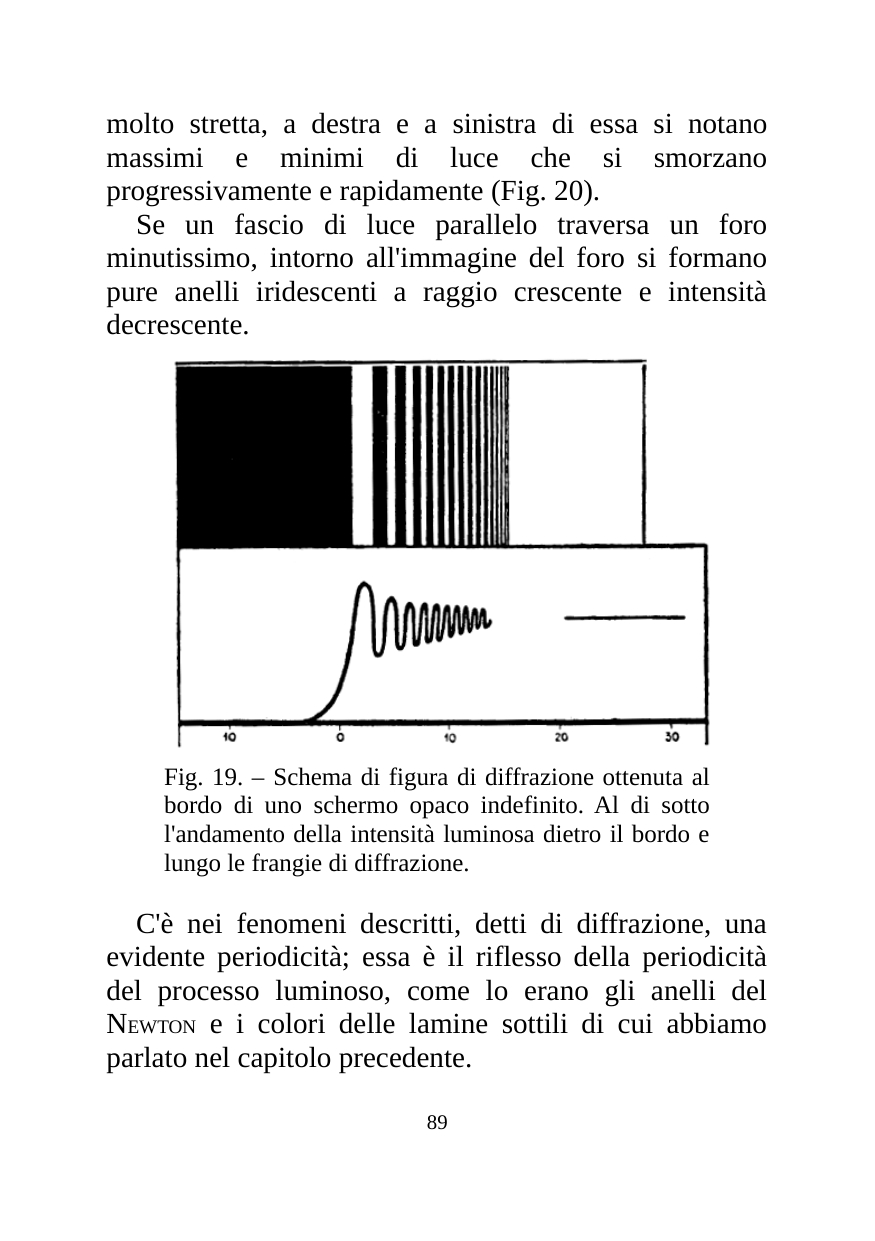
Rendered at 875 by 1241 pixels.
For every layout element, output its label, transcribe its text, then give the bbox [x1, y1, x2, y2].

text molto stretta, a destra e a sinistra di essa si notano massimi e minimi di luce che si smorzano progressivamente e rapidamente (Fig. 20). [106, 106, 768, 207]
table_header Fig. 19. – Schema di figura di diffrazione ottenuta al bordo di uno schermo opaco indefinito. Al di sotto l'andamento della intensità luminosa dietro il bordo e lungo le frangie di diffrazione. [164, 762, 710, 906]
text C'è nei fenomeni descritti, detti di diffrazione, una evidente periodicità; essa è il riflesso della periodicità del processo luminoso, come lo erano gli anelli del Newton e i colori delle lamine sottili di cui abbiamo parlato nel capitolo precedente. [106, 906, 768, 1074]
text Se un fascio di luce parallelo traversa un foro minutissimo, intorno all'immagine del foro si formano pure anelli iridescenti a raggio crescente e intensità decrescente. [106, 207, 768, 341]
picture [150, 341, 724, 762]
